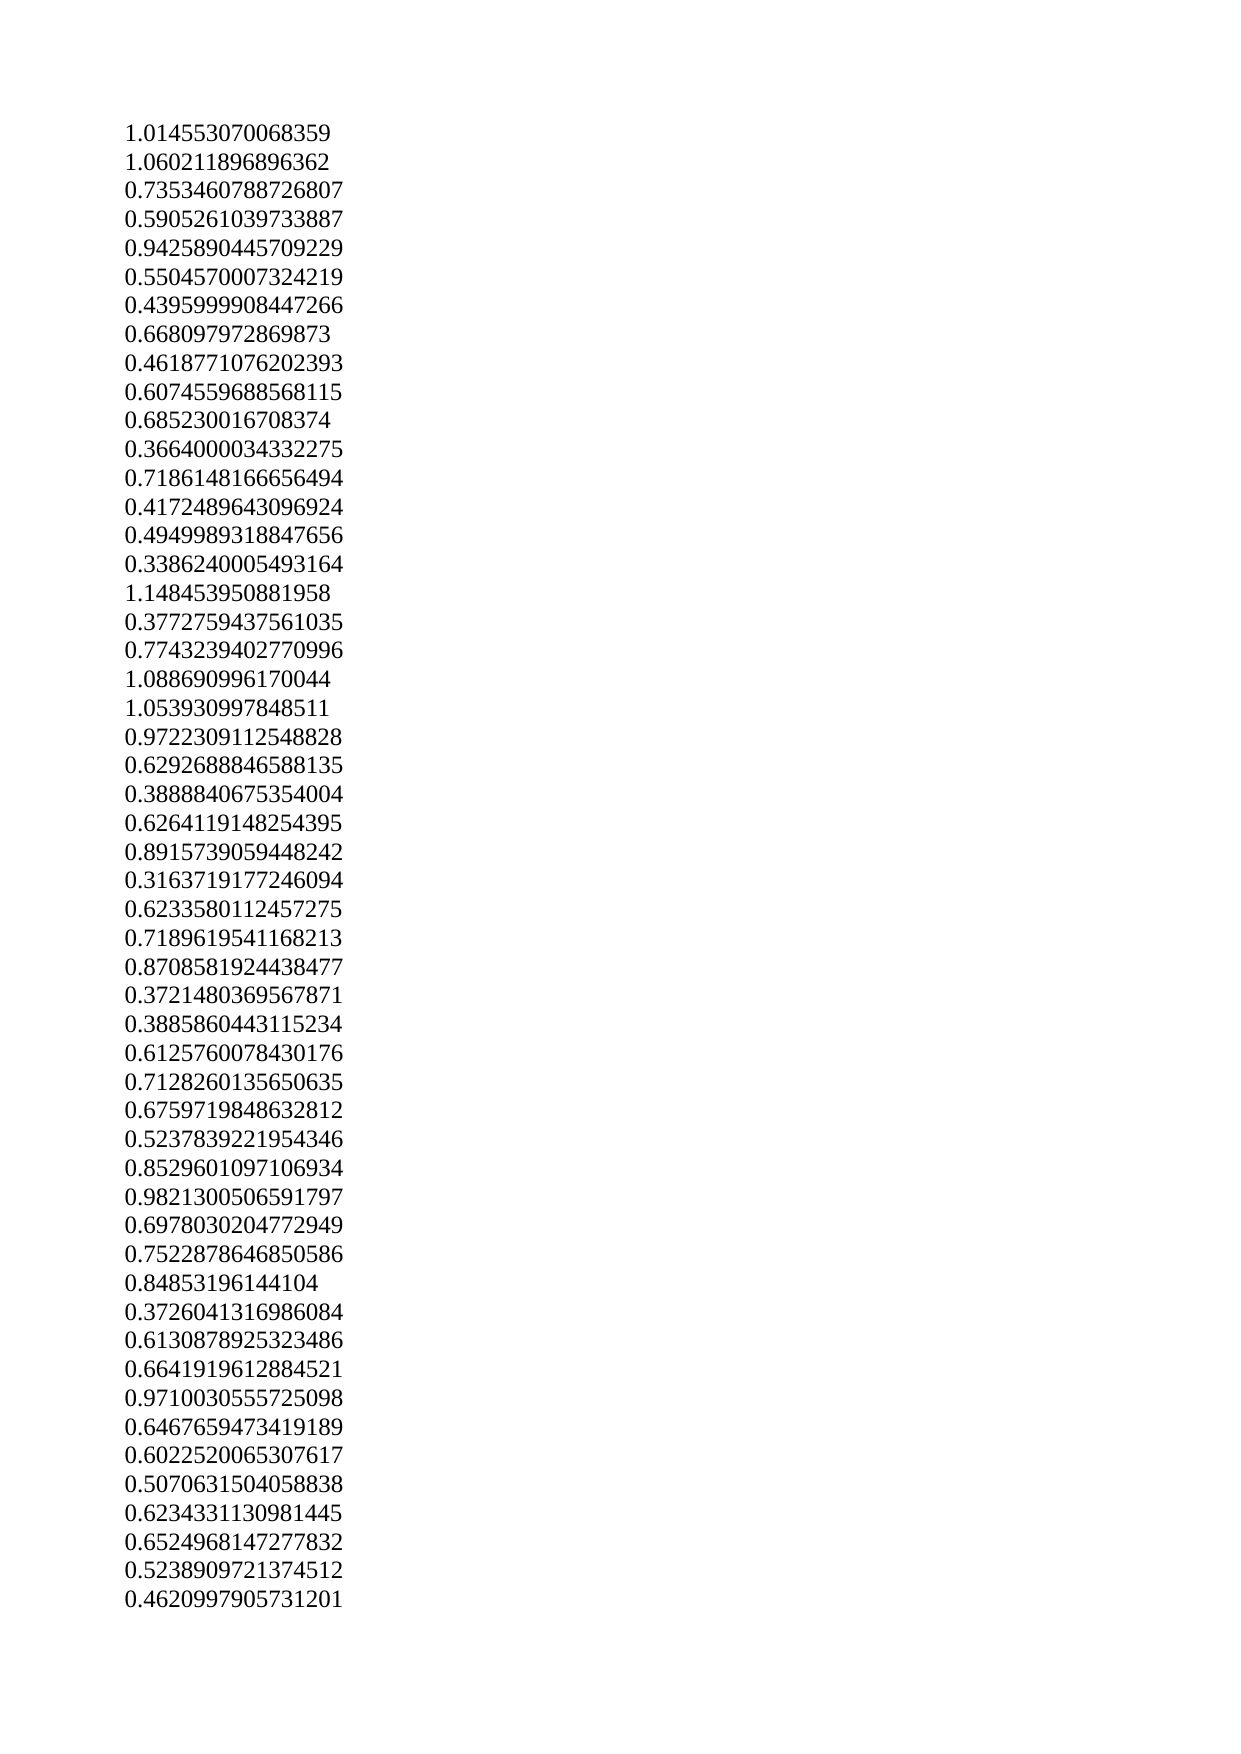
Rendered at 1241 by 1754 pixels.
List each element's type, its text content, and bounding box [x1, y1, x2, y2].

text 0.6022520065307617 [118, 1441, 1122, 1469]
text 0.668097972869873 [118, 319, 1122, 348]
text 0.9722309112548828 [118, 722, 1122, 751]
text 1.053930997848511 [118, 693, 1122, 722]
text 0.6292688846588135 [118, 751, 1122, 779]
text 0.4620997905731201 [118, 1584, 1122, 1613]
text 0.84853196144104 [118, 1268, 1122, 1297]
text 0.7128260135650635 [118, 1067, 1122, 1096]
text 0.8708581924438477 [118, 952, 1122, 981]
text 0.6130878925323486 [118, 1326, 1122, 1354]
text 0.9425890445709229 [118, 233, 1122, 262]
text 0.7743239402770996 [118, 636, 1122, 664]
text 0.6759719848632812 [118, 1096, 1122, 1124]
text 0.6233580112457275 [118, 894, 1122, 923]
text 0.6074559688568115 [118, 377, 1122, 406]
text 1.014553070068359 [118, 118, 1122, 147]
text 0.7189619541168213 [118, 923, 1122, 952]
text 0.6524968147277832 [118, 1527, 1122, 1556]
text 1.148453950881958 [118, 578, 1122, 607]
text 0.685230016708374 [118, 406, 1122, 434]
text 0.7186148166656494 [118, 463, 1122, 492]
text 0.3885860443115234 [118, 1009, 1122, 1038]
text 0.8529601097106934 [118, 1153, 1122, 1182]
text 0.8915739059448242 [118, 837, 1122, 866]
text 0.3726041316986084 [118, 1297, 1122, 1326]
text 0.6234331130981445 [118, 1498, 1122, 1527]
text 0.5504570007324219 [118, 262, 1122, 291]
text 0.4172489643096924 [118, 492, 1122, 521]
text 0.4395999908447266 [118, 291, 1122, 319]
text 0.7353460788726807 [118, 176, 1122, 204]
text 0.5905261039733887 [118, 204, 1122, 233]
text 0.5237839221954346 [118, 1124, 1122, 1153]
text 0.3888840675354004 [118, 779, 1122, 808]
text 0.6264119148254395 [118, 808, 1122, 837]
text 0.9821300506591797 [118, 1182, 1122, 1211]
text 0.6641919612884521 [118, 1354, 1122, 1383]
text 1.060211896896362 [118, 147, 1122, 176]
text 0.4949989318847656 [118, 521, 1122, 549]
text 0.5070631504058838 [118, 1469, 1122, 1498]
text 0.6125760078430176 [118, 1038, 1122, 1067]
text 0.3163719177246094 [118, 866, 1122, 894]
text 0.6978030204772949 [118, 1211, 1122, 1239]
text 0.7522878646850586 [118, 1239, 1122, 1268]
text 0.9710030555725098 [118, 1383, 1122, 1412]
text 0.4618771076202393 [118, 348, 1122, 377]
text 1.088690996170044 [118, 664, 1122, 693]
text 0.6467659473419189 [118, 1412, 1122, 1441]
text 0.5238909721374512 [118, 1556, 1122, 1584]
text 0.3386240005493164 [118, 549, 1122, 578]
text 0.3664000034332275 [118, 434, 1122, 463]
text 0.3772759437561035 [118, 607, 1122, 636]
text 0.3721480369567871 [118, 981, 1122, 1009]
